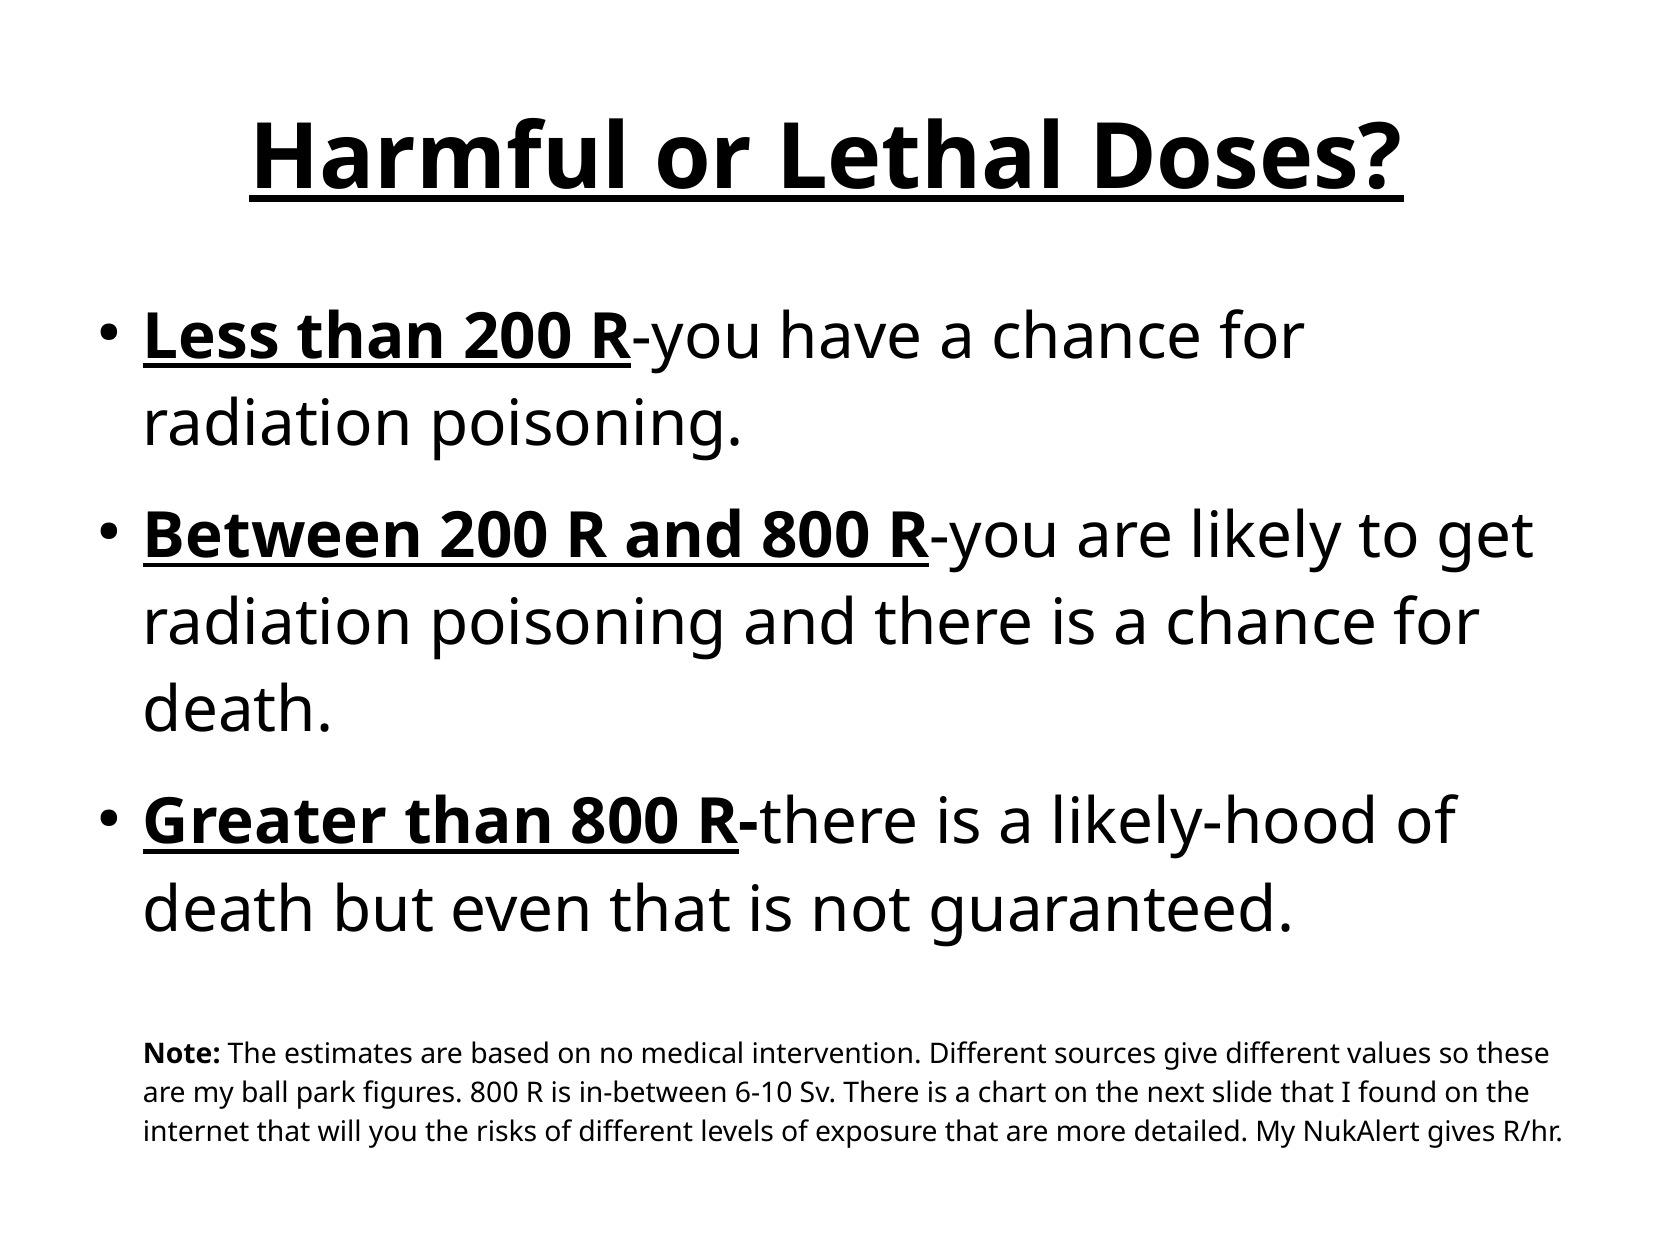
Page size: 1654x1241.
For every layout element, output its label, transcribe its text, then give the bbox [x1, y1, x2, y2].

list Less than 200 R-you have a chance for radiation poisoning. Between 200 R and 800 R-you are likely to get radiation poisoning and there is a chance for death. Greater than 800 R-there is a likely-hood of death but even that is not guaranteed. Note: The estimates are based on no medical intervention. Different sources give different values so these are my ball park figures. 800 R is in-between 6-10 Sv. There is a chart on the next slide that I found on the internet that will you the risks of different levels of exposure that are more detailed. My NukAlert gives R/hr. [82, 290, 1571, 1171]
title Harmful or Lethal Doses? [82, 49, 1571, 257]
